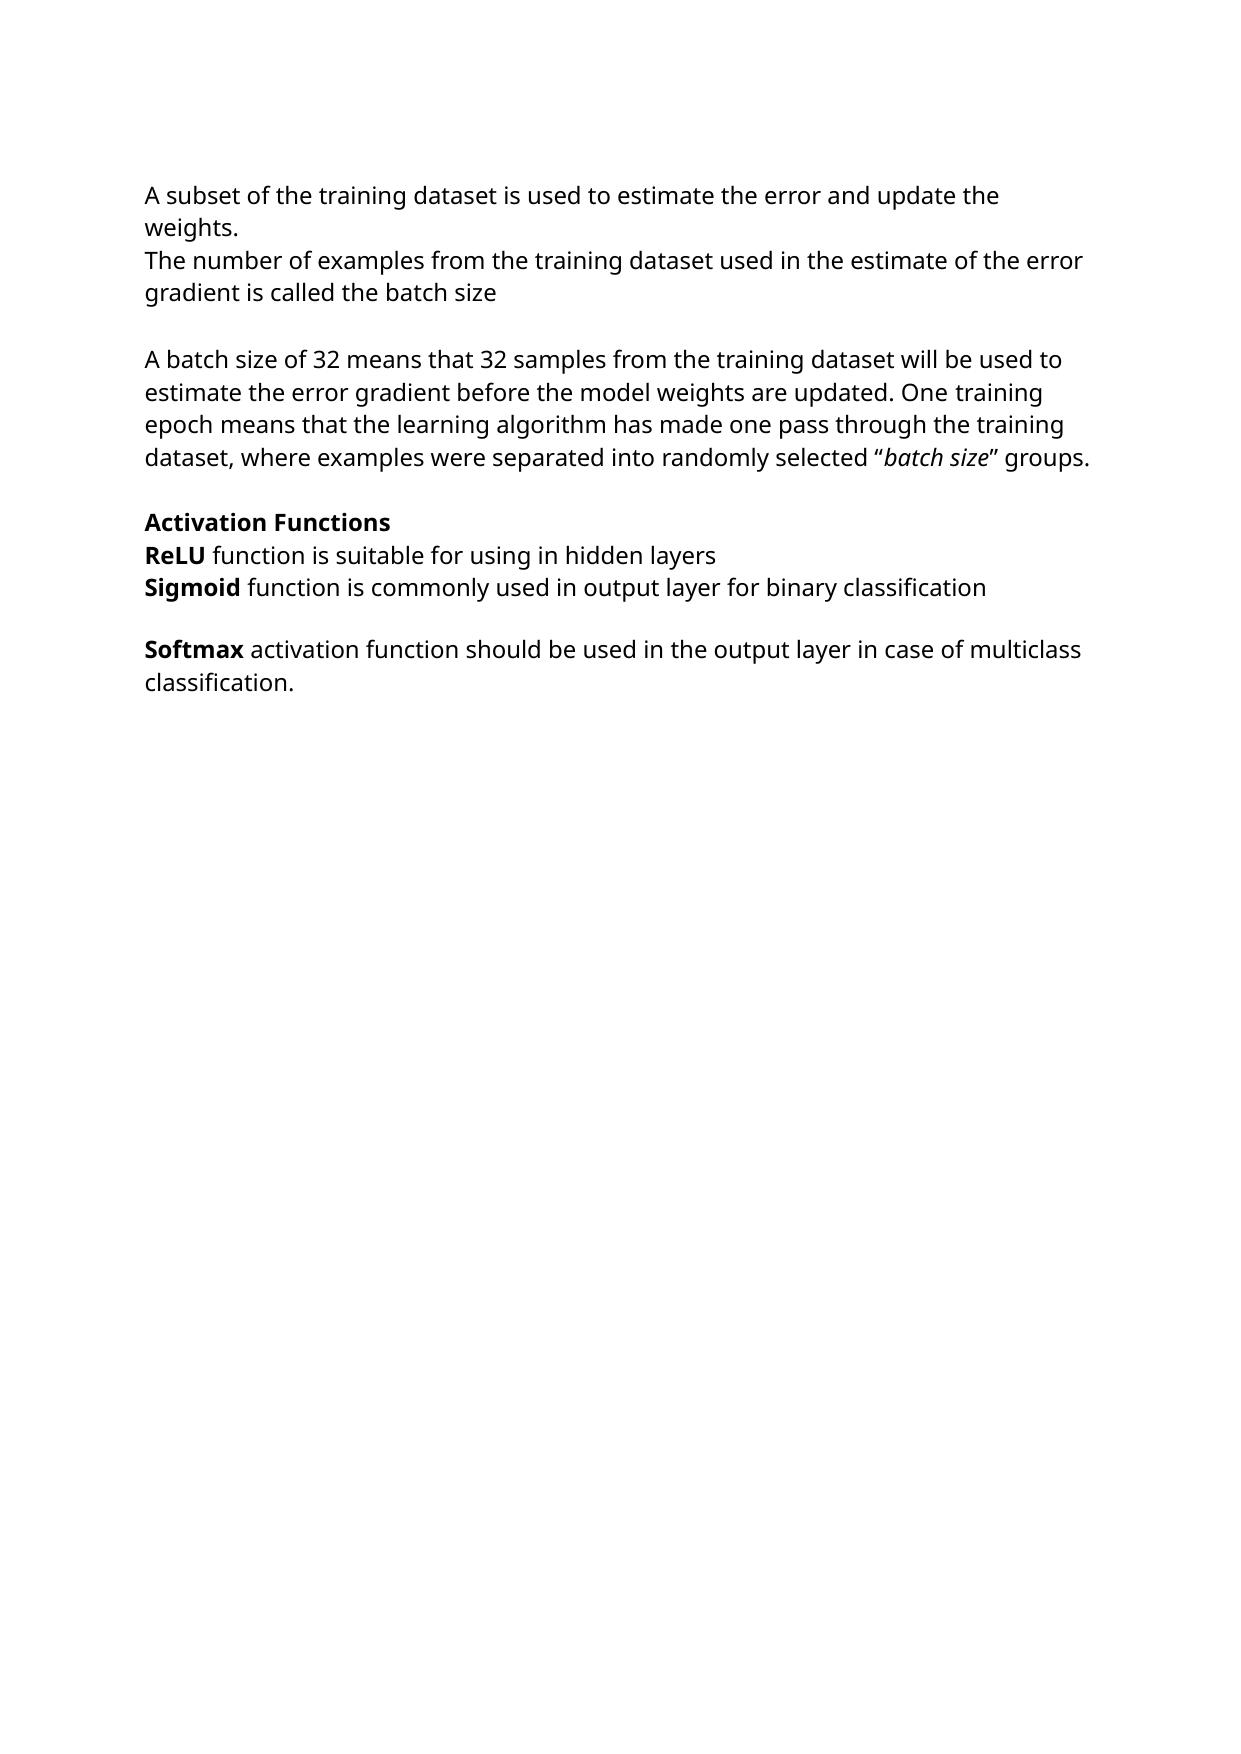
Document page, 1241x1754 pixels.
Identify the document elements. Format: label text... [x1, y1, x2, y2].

text A batch size of 32 means that 32 samples from the training dataset will be used to estimate the error gradient before the model weights are updated. One training epoch means that the learning algorithm has made one pass through the training dataset, where examples were separated into randomly selected “batch size” groups. [144, 343, 1096, 473]
text Sigmoid function is commonly used in output layer for binary classification [144, 571, 1096, 604]
text The number of examples from the training dataset used in the estimate of the error gradient is called the batch size [144, 244, 1096, 309]
text ReLU function is suitable for using in hidden layers [144, 538, 1096, 571]
text Activation Functions [144, 506, 1096, 538]
text Softmax activation function should be used in the output layer in case of multiclass classification. [144, 633, 1096, 698]
text A subset of the training dataset is used to estimate the error and update the weights. [144, 178, 1096, 244]
